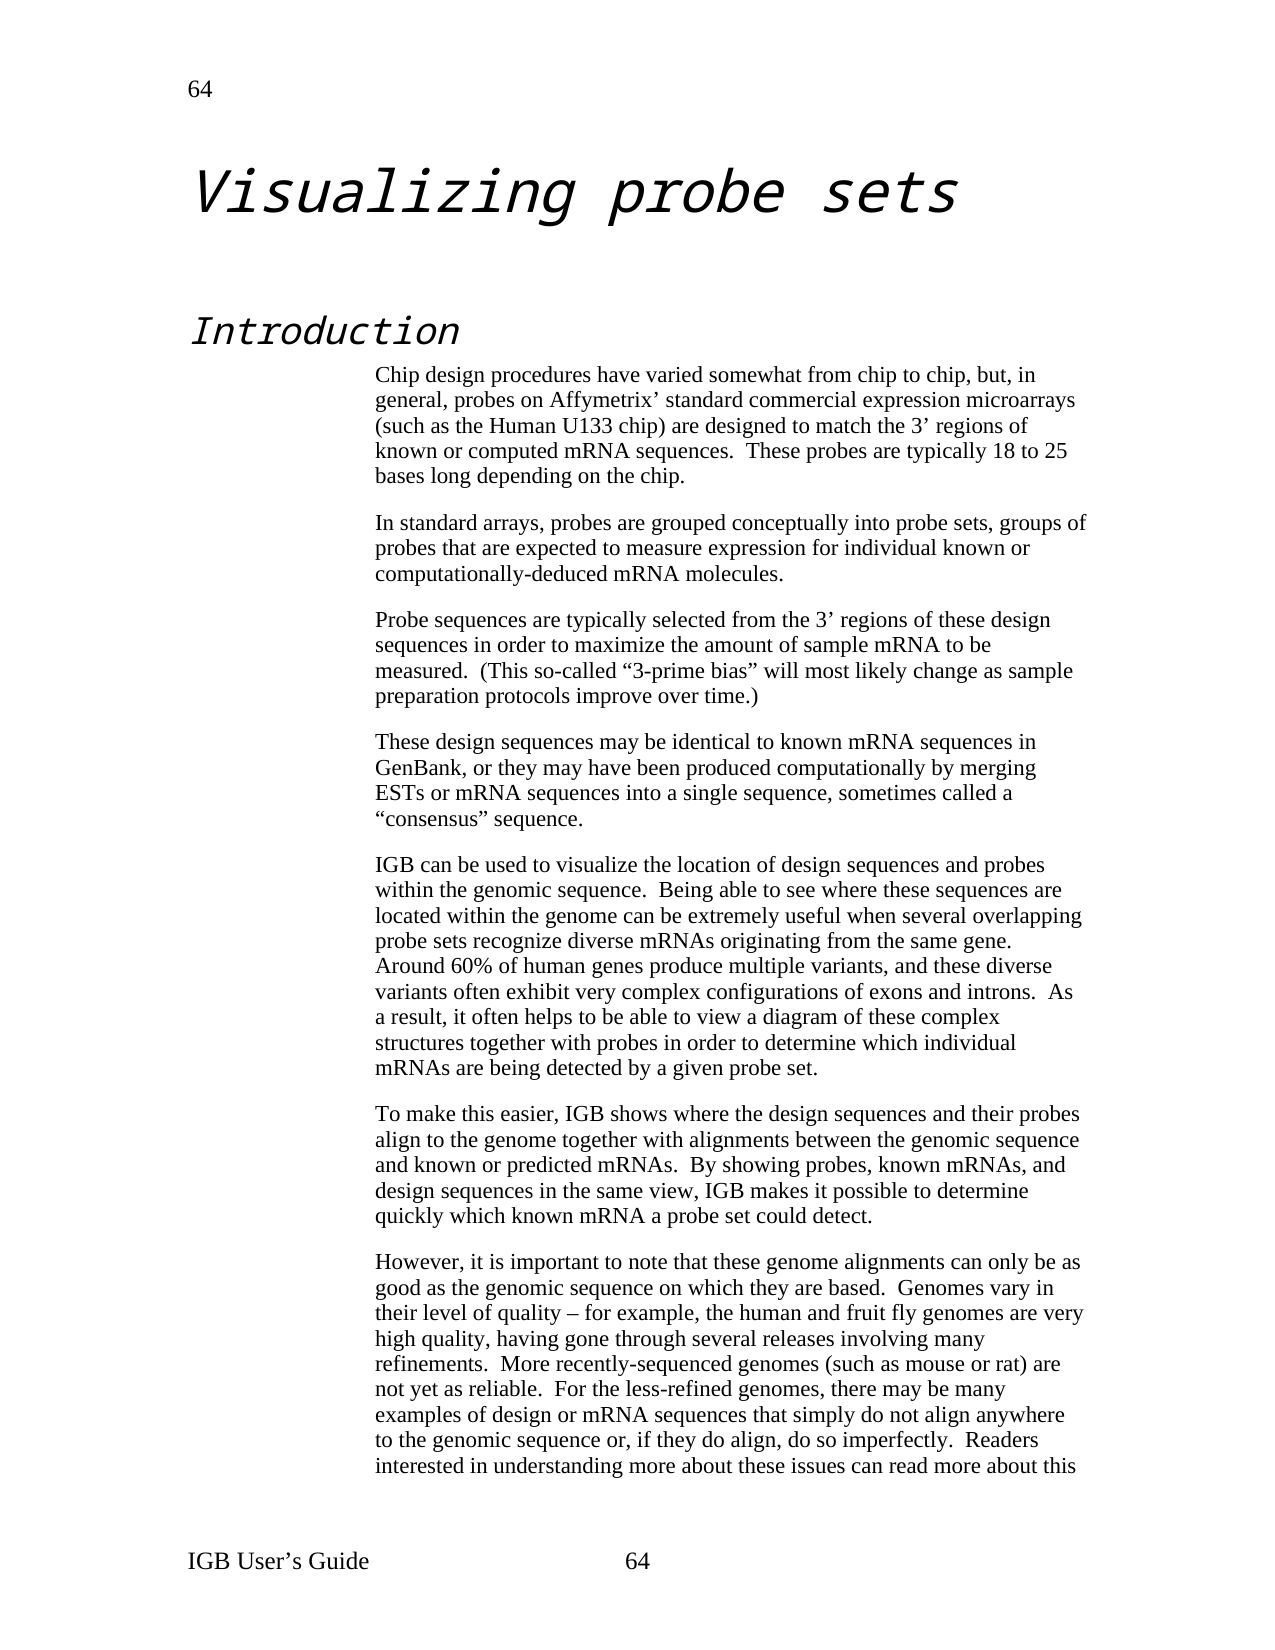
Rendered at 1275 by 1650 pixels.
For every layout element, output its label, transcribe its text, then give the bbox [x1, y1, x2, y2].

subtitle Introduction [187, 304, 1087, 356]
text These design sequences may be identical to known mRNA sequences in GenBank, or they may have been produced computationally by merging ESTs or mRNA sequences into a single sequence, sometimes called a “consensus” sequence. [375, 729, 1087, 831]
text Probe sequences are typically selected from the 3’ regions of these design sequences in order to maximize the amount of sample mRNA to be measured. (This so-called “3-prime bias” will most likely change as sample preparation protocols improve over time.) [375, 607, 1087, 708]
text Chip design procedures have varied somewhat from chip to chip, but, in general, probes on Affymetrix’ standard commercial expression microarrays (such as the Human U133 chip) are designed to match the 3’ regions of known or computed mRNA sequences. These probes are typically 18 to 25 bases long depending on the chip. [375, 362, 1087, 489]
text IGB can be used to visualize the location of design sequences and probes within the genomic sequence. Being able to see where these sequences are located within the genome can be extremely useful when several overlapping probe sets recognize diverse mRNAs originating from the same gene. Around 60% of human genes produce multiple variants, and these diverse variants often exhibit very complex configurations of exons and introns. As a result, it often helps to be able to view a diagram of these complex structures together with probes in order to determine which individual mRNAs are being detected by a given probe set. [375, 852, 1087, 1081]
text However, it is important to note that these genome alignments can only be as good as the genomic sequence on which they are based. Genomes vary in their level of quality – for example, the human and fruit fly genomes are very high quality, having gone through several releases involving many refinements. More recently-sequenced genomes (such as mouse or rat) are not yet as reliable. For the less-refined genomes, there may be many examples of design or mRNA sequences that simply do not align anywhere to the genomic sequence or, if they do align, do so imperfectly. Readers interested in understanding more about these issues can read more about this [375, 1249, 1087, 1478]
subtitle Visualizing probe sets [187, 150, 1087, 229]
text To make this easier, IGB shows where the design sequences and their probes align to the genome together with alignments between the genomic sequence and known or predicted mRNAs. By showing probes, known mRNAs, and design sequences in the same view, IGB makes it possible to determine quickly which known mRNA a probe set could detect. [375, 1101, 1087, 1228]
text In standard arrays, probes are grouped conceptually into probe sets, groups of probes that are expected to measure expression for individual known or computationally-deduced mRNA molecules. [375, 510, 1087, 586]
